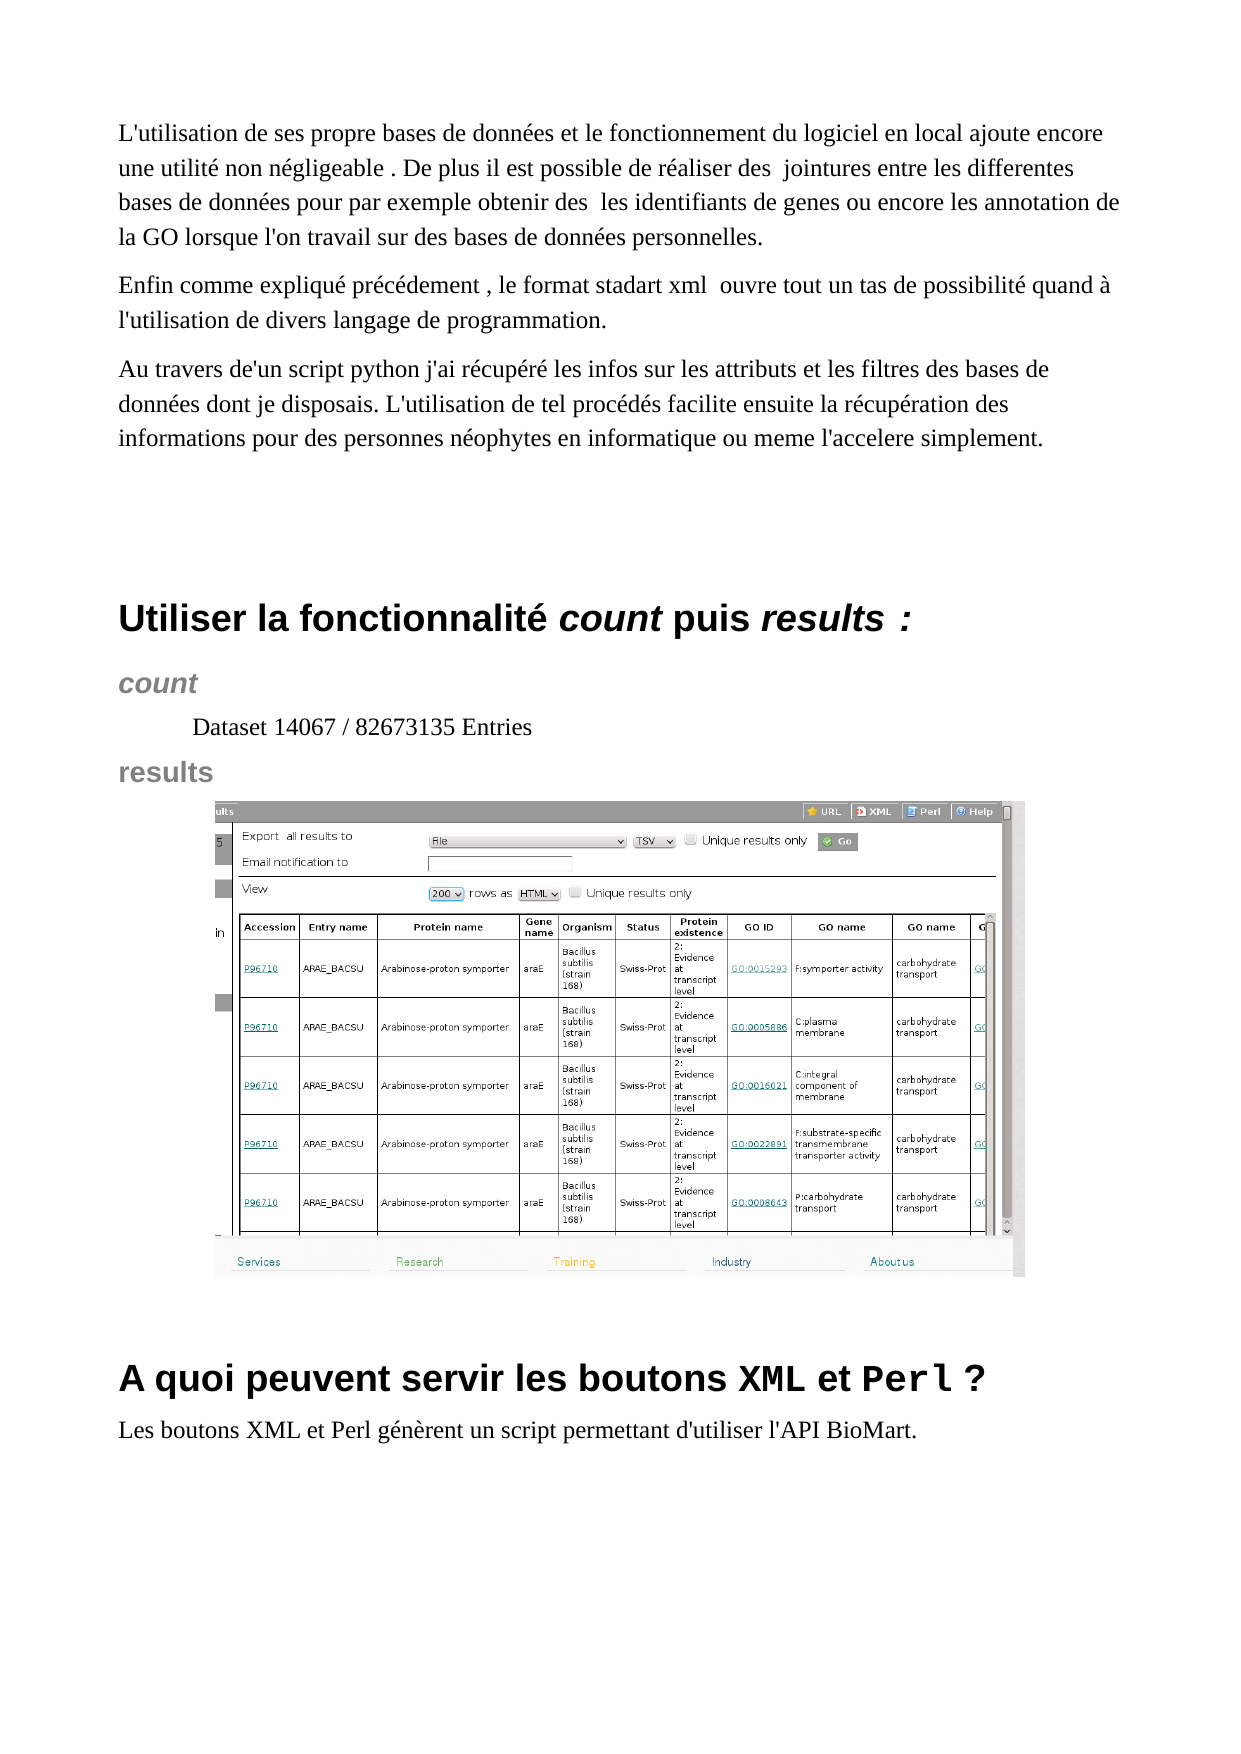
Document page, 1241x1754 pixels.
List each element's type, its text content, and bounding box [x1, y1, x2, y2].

subtitle A quoi peuvent servir les boutons XML et Perl ? [118, 1356, 1122, 1403]
subtitle Utiliser la fonctionnalité count puis results : [118, 595, 1122, 639]
subtitle results [118, 755, 1122, 789]
text Enfin comme expliqué précédement , le format stadart xml ouvre tout un tas de possibilité quand à l'utilisation de divers langage de programmation. [118, 271, 1122, 334]
text L'utilisation de ses propre bases de données et le fonctionnement du logiciel en local ajoute encore une utilité non négligeable . De plus il est possible de réaliser des jointures entre les differentes bases de données pour par exemple obtenir des les identifiants de genes ou encore les annotation de la GO lorsque l'on travail sur des bases de données personnelles. [118, 118, 1122, 250]
text Au travers de'un script python j'ai récupéré les infos sur les attributs et les filtres des bases de données dont je disposais. L'utilisation de tel procédés facilite ensuite la récupération des informations pour des personnes néophytes en informatique ou meme l'accelere simplement. [118, 354, 1122, 452]
picture [215, 801, 1026, 1277]
text Dataset 14067 / 82673135 Entries [118, 712, 1122, 741]
subtitle count [118, 666, 1122, 699]
text Les boutons XML et Perl génèrent un script permettant d'utiliser l'API BioMart. [118, 1416, 1122, 1444]
